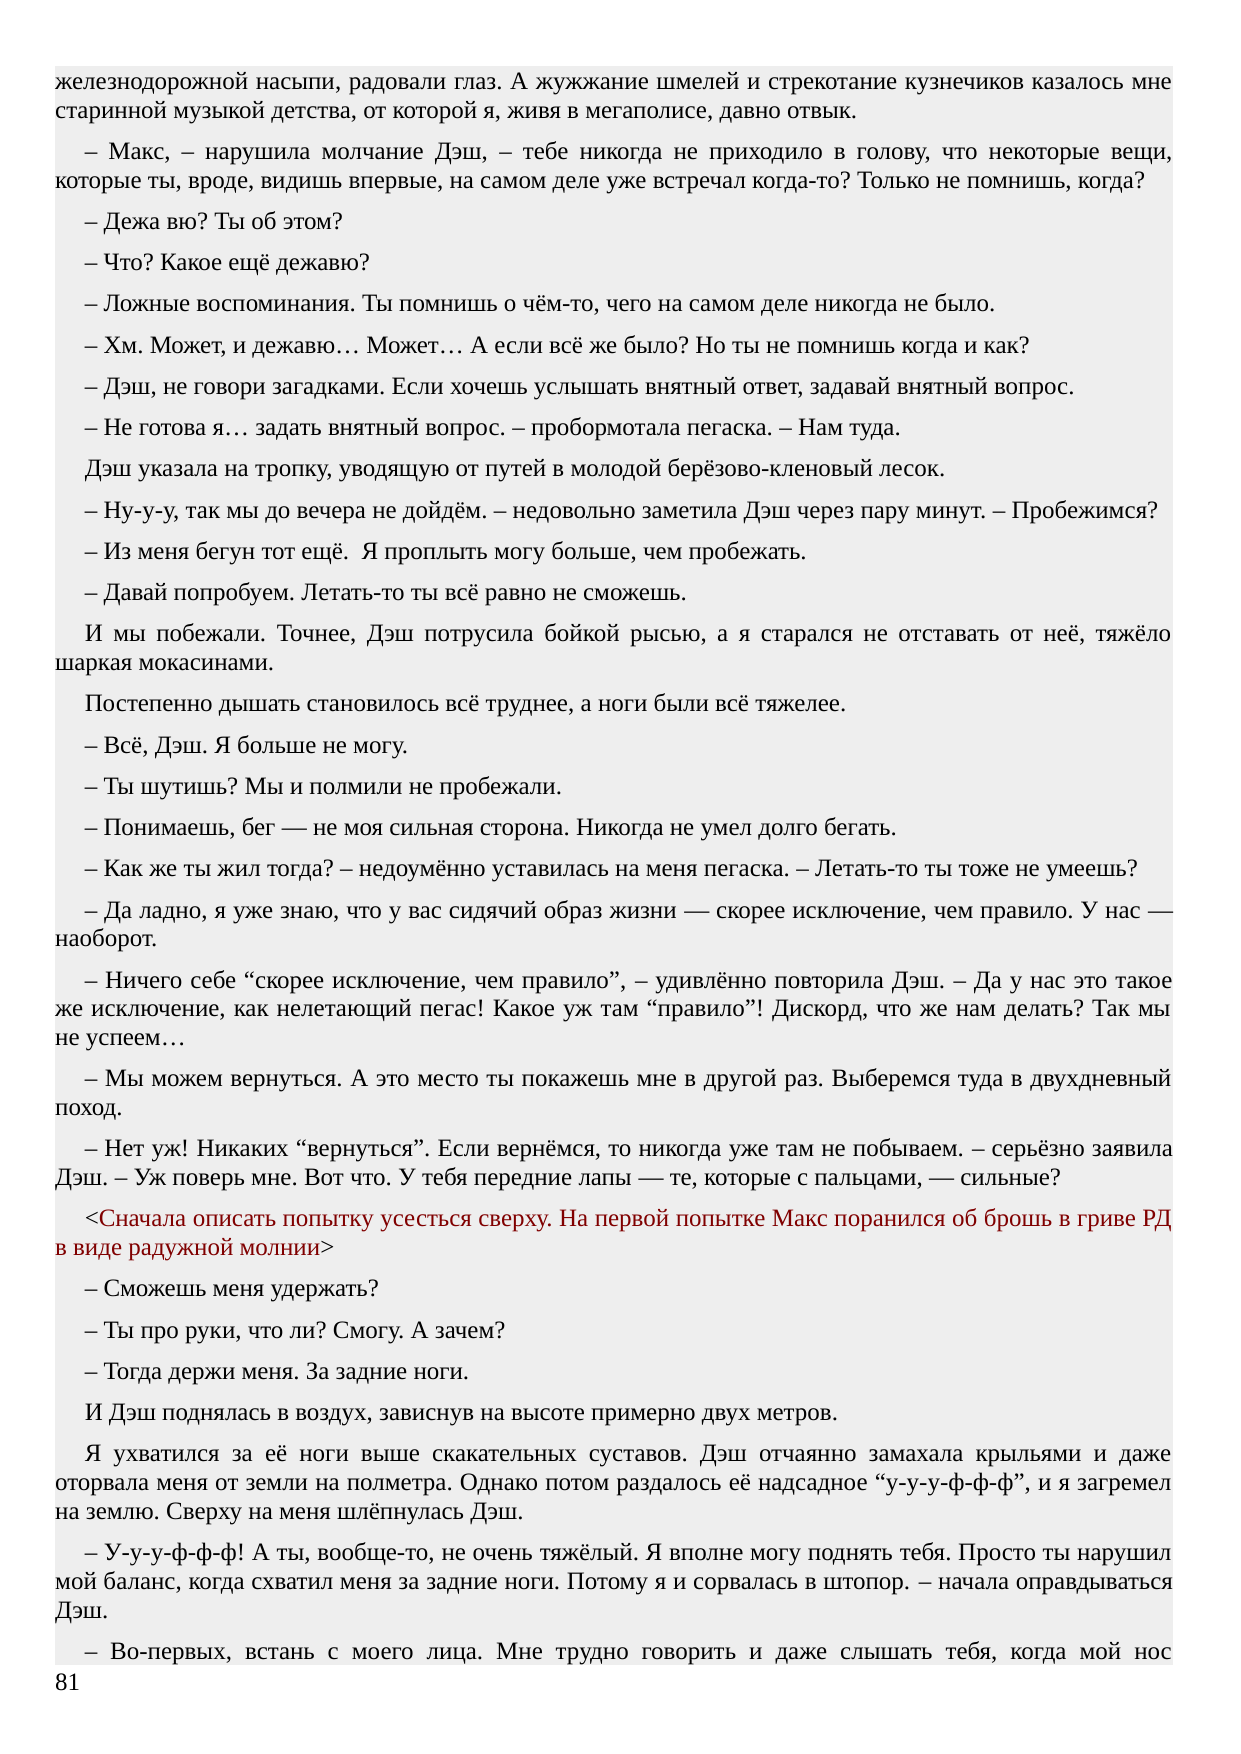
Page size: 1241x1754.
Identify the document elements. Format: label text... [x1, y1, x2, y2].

text – Ты шутишь? Мы и полмили не пробежали. [55, 771, 1173, 800]
text – Мы можем вернуться. А это место ты покажешь мне в другой раз. Выберемся туда в двухдневный поход. [55, 1063, 1173, 1121]
text – Дэш, не говори загадками. Если хочешь услышать внятный ответ, задавай внятный вопрос. [55, 371, 1173, 400]
text – Ничего себе “скорее исключение, чем правило”, – удивлённо повторила Дэш. – Да у нас это такое же исключение, как нелетающий пегас! Какое уж там “правило”! Дискорд, что же нам делать? Так мы не успеем… [55, 965, 1173, 1051]
text И Дэш поднялась в воздух, зависнув на высоте примерно двух метров. [55, 1397, 1173, 1426]
text – Во-первых, встань с моего лица. Мне трудно говорить и даже слышать тебя, когда мой нос [55, 1636, 1173, 1665]
text – Как же ты жил тогда? – недоумённо уставилась на меня пегаска. – Летать-то ты тоже не умеешь? [55, 853, 1173, 882]
text – Дежа вю? Ты об этом? [55, 206, 1173, 235]
text – Не готова я… задать внятный вопрос. – пробормотала пегаска. – Нам туда. [55, 412, 1173, 441]
text – Из меня бегун тот ещё. Я проплыть могу больше, чем пробежать. [55, 536, 1173, 565]
text <Cначала описать попытку усесться сверху. На первой попытке Макс поранился об брошь в гриве РД в виде радужной молнии> [55, 1203, 1173, 1261]
text – Ложные воспоминания. Ты помнишь о чём-то, чего на самом деле никогда не было. [55, 288, 1173, 317]
text – Понимаешь, бег — не моя сильная сторона. Никогда не умел долго бегать. [55, 812, 1173, 841]
text – Ты про руки, что ли? Смогу. А зачем? [55, 1315, 1173, 1343]
text железнодорожной насыпи, радовали глаз. А жужжание шмелей и стрекотание кузнечиков казалось мне старинной музыкой детства, от которой я, живя в мегаполисе, давно отвык. [55, 66, 1173, 123]
text – Ну-у-у, так мы до вечера не дойдём. – недовольно заметила Дэш через пару минут. – Пробежимся? [55, 495, 1173, 523]
text – Давай попробуем. Летать-то ты всё равно не сможешь. [55, 577, 1173, 606]
text – Нет уж! Никаких “вернуться”. Если вернёмся, то никогда уже там не побываем. – серьёзно заявила Дэш. – Уж поверь мне. Вот что. У тебя передние лапы — те, которые с пальцами, — сильные? [55, 1133, 1173, 1191]
text И мы побежали. Точнее, Дэш потрусила бойкой рысью, а я старался не отставать от неё, тяжёло шаркая мокасинами. [55, 618, 1173, 676]
text – Тогда держи меня. За задние ноги. [55, 1356, 1173, 1385]
text – Да ладно, я уже знаю, что у вас сидячий образ жизни — скорее исключение, чем правило. У нас — наоборот. [55, 895, 1173, 952]
text Постепенно дышать становилось всё труднее, а ноги были всё тяжелее. [55, 688, 1173, 717]
text – Хм. Может, и дежавю… Может… А если всё же было? Но ты не помнишь когда и как? [55, 330, 1173, 358]
text Дэш указала на тропку, уводящую от путей в молодой берёзово-кленовый лесок. [55, 453, 1173, 482]
text – У-у-у-ф-ф-ф! А ты, вообще-то, не очень тяжёлый. Я вполне могу поднять тебя. Просто ты нарушил мой баланс, когда схватил меня за задние ноги. Потому я и сорвалась в штопор. – начала оправдываться Дэш. [55, 1537, 1173, 1623]
text Я ухватился за её ноги выше скакательных суставов. Дэш отчаянно замахала крыльями и даже оторвала меня от земли на полметра. Однако потом раздалось её надсадное “у-у-у-ф-ф-ф”, и я загремел на землю. Сверху на меня шлёпнулась Дэш. [55, 1438, 1173, 1525]
text – Сможешь меня удержать? [55, 1273, 1173, 1302]
text – Всё, Дэш. Я больше не могу. [55, 730, 1173, 758]
text – Макс, – нарушила молчание Дэш, – тебе никогда не приходило в голову, что некоторые вещи, которые ты, вроде, видишь впервые, на самом деле уже встречал когда-то? Только не помнишь, когда? [55, 136, 1173, 193]
text – Что? Какое ещё дежавю? [55, 247, 1173, 276]
